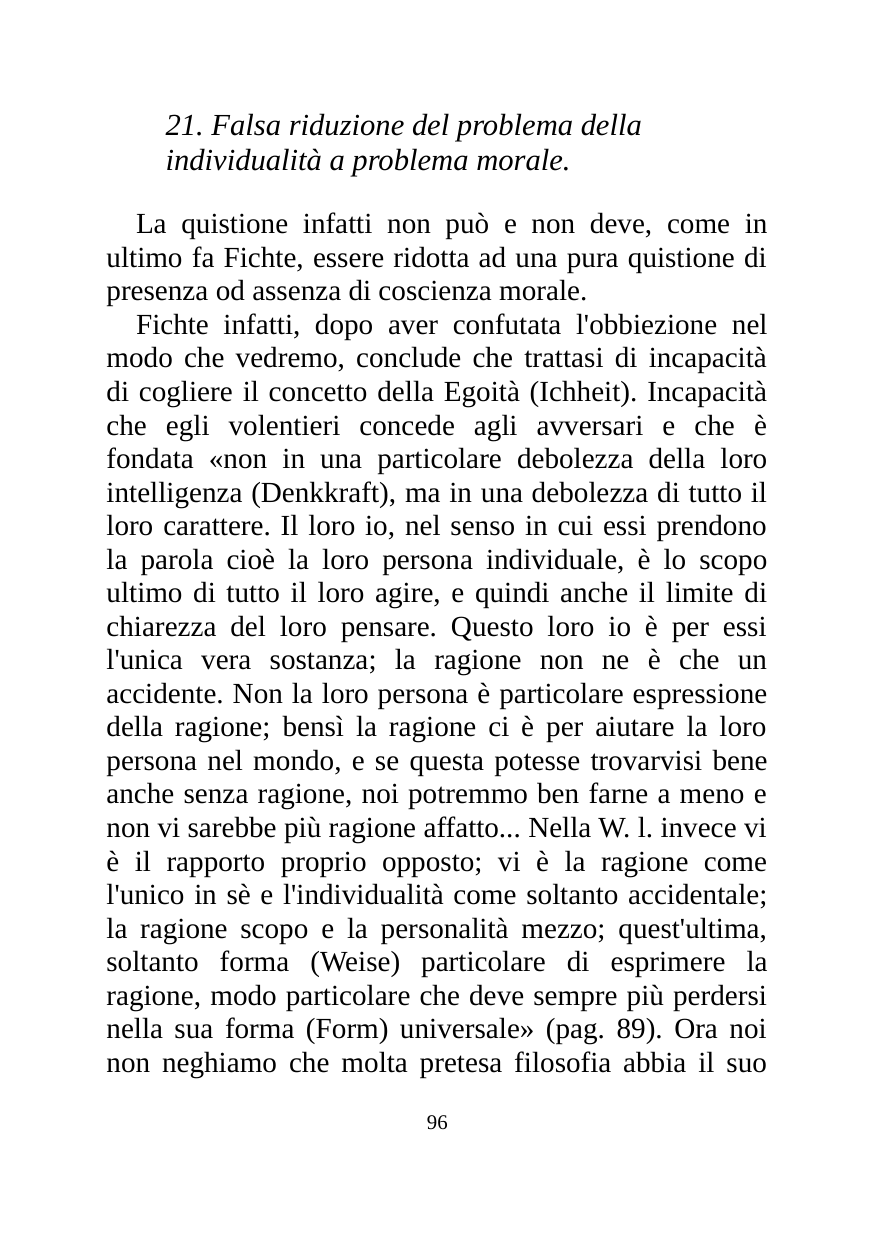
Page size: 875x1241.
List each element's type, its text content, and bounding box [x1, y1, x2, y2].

subtitle 21. Falsa riduzione del problema della individualità a problema morale. [165, 106, 768, 177]
text Fichte infatti, dopo aver confutata l'obbiezione nel modo che vedremo, conclude che trattasi di incapacità di cogliere il concetto della Egoità (Ichheit). Incapacità che egli volentieri concede agli avversari e che è fondata «non in una particolare debolezza della loro intelligenza (Denkkraft), ma in una debolezza di tutto il loro carattere. Il loro io, nel senso in cui essi prendono la parola cioè la loro persona individuale, è lo scopo ultimo di tutto il loro agire, e quindi anche il limite di chiarezza del loro pensare. Questo loro io è per essi l'unica vera sostanza; la ragione non ne è che un accidente. Non la loro persona è particolare espressione della ragione; bensì la ragione ci è per aiutare la loro persona nel mondo, e se questa potesse trovarvisi bene anche senza ragione, noi potremmo ben farne a meno e non vi sarebbe più ragione affatto... Nella W. l. invece vi è il rapporto proprio opposto; vi è la ragione come l'unico in sè e l'individualità come soltanto accidentale; la ragione scopo e la personalità mezzo; quest'ultima, soltanto forma (Weise) particolare di esprimere la ragione, modo particolare che deve sempre più perdersi nella sua forma (Form) universale» (pag. 89). Ora noi non neghiamo che molta pretesa filosofia abbia il suo [106, 307, 768, 1078]
text La quistione infatti non può e non deve, come in ultimo fa Fichte, essere ridotta ad una pura quistione di presenza od assenza di coscienza morale. [106, 206, 768, 307]
